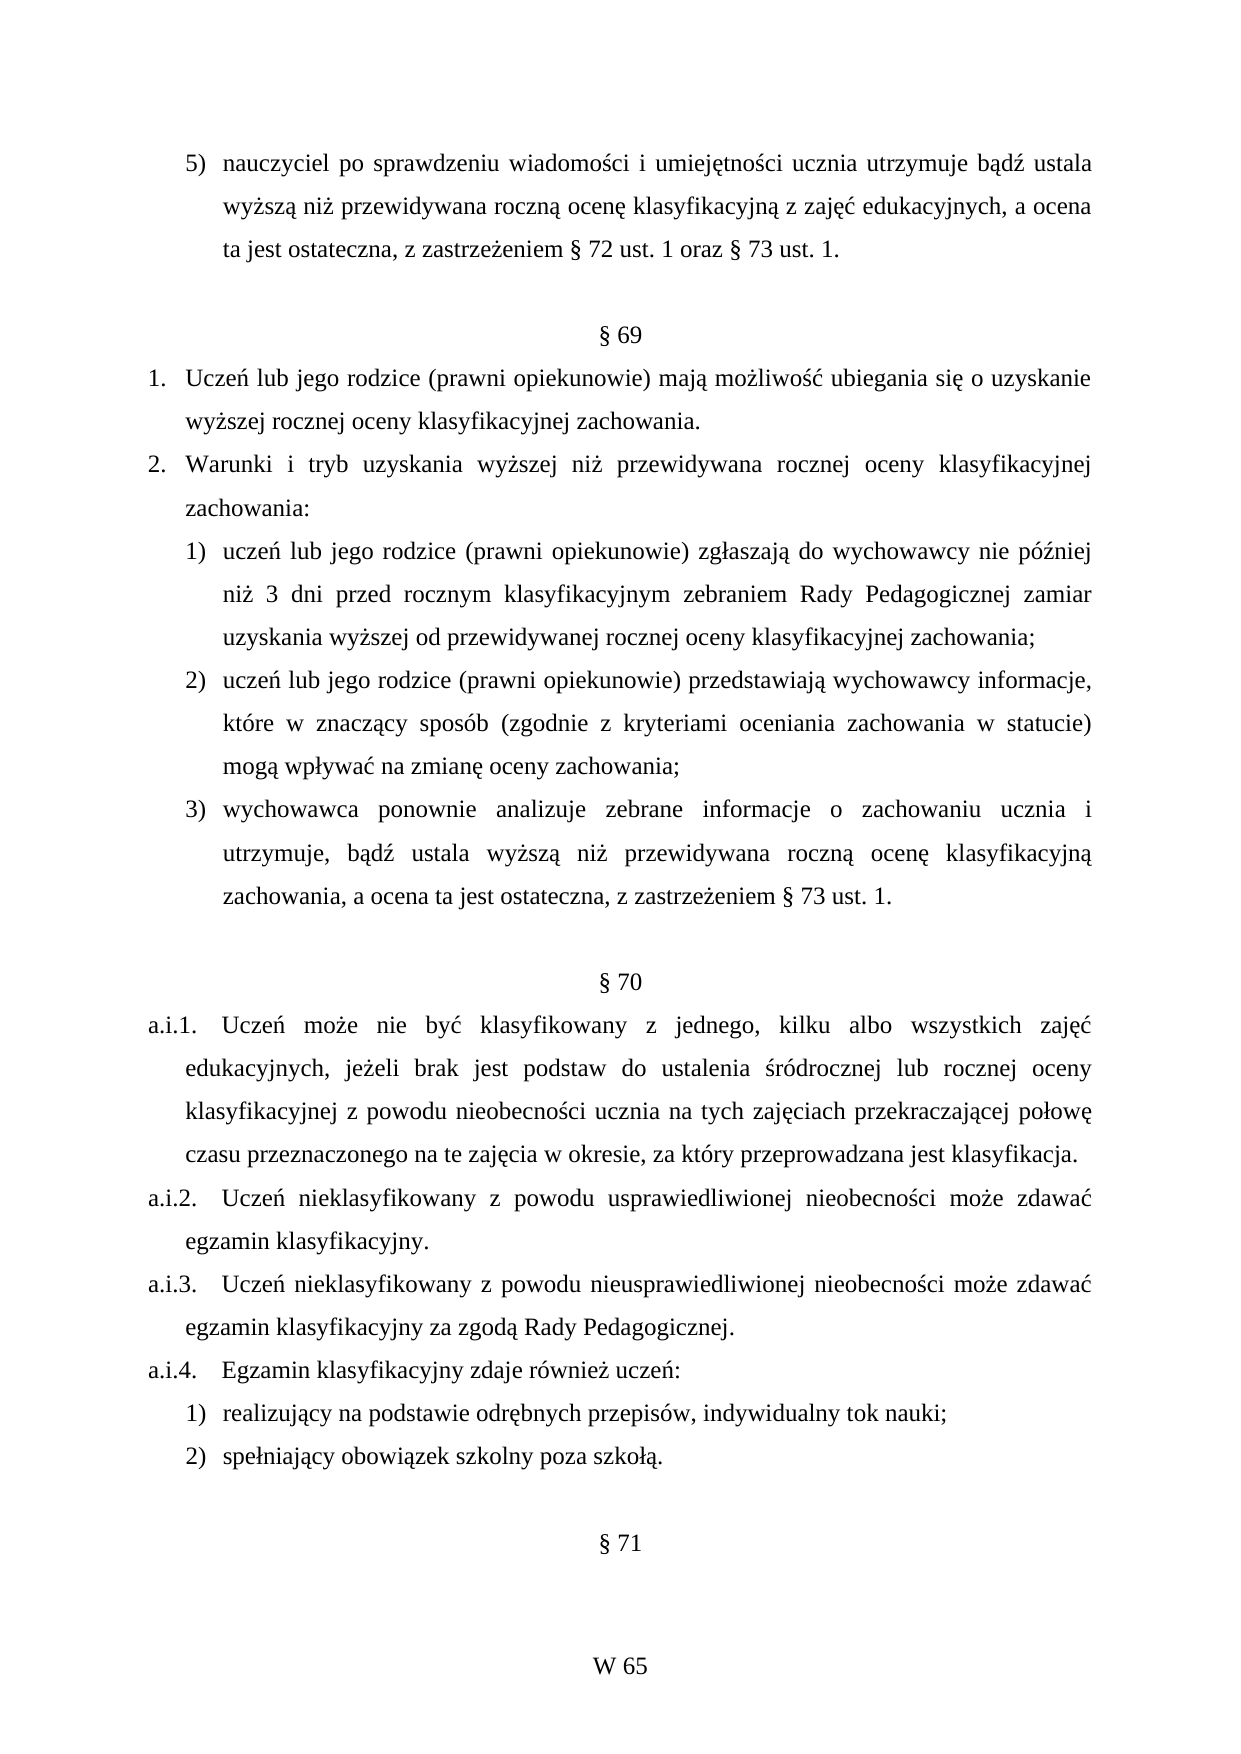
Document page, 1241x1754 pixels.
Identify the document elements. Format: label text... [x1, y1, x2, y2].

text § 71 [148, 1528, 1093, 1556]
list Warunki i tryb uzyskania wyższej niż przewidywana rocznej oceny klasyfikacyjnej zachowania: [148, 449, 1093, 521]
list uczeń lub jego rodzice (prawni opiekunowie) przedstawiają wychowawcy informacje, które w znaczący sposób (zgodnie z kryteriami oceniania zachowania w statucie) mogą wpływać na zmianę oceny zachowania; [185, 665, 1093, 780]
list uczeń lub jego rodzice (prawni opiekunowie) zgłaszają do wychowawcy nie później niż 3 dni przed rocznym klasyfikacyjnym zebraniem Rady Pedagogicznej zamiar uzyskania wyższej od przewidywanej rocznej oceny klasyfikacyjnej zachowania; [185, 536, 1093, 651]
text § 69 [148, 320, 1093, 349]
list Uczeń lub jego rodzice (prawni opiekunowie) mają możliwość ubiegania się o uzyskanie wyższej rocznej oceny klasyfikacyjnej zachowania. [148, 363, 1093, 435]
list wychowawca ponownie analizuje zebrane informacje o zachowaniu ucznia i utrzymuje, bądź ustala wyższą niż przewidywana roczną ocenę klasyfikacyjną zachowania, a ocena ta jest ostateczna, z zastrzeżeniem § 73 ust. 1. [185, 794, 1093, 909]
list Uczeń może nie być klasyfikowany z jednego, kilku albo wszystkich zajęć edukacyjnych, jeżeli brak jest podstaw do ustalenia śródrocznej lub rocznej oceny klasyfikacyjnej z powodu nieobecności ucznia na tych zajęciach przekraczającej połowę czasu przeznaczonego na te zajęcia w okresie, za który przeprowadzana jest klasyfikacja. [148, 1010, 1093, 1168]
list Uczeń nieklasyfikowany z powodu nieusprawiedliwionej nieobecności może zdawać egzamin klasyfikacyjny za zgodą Rady Pedagogicznej. [148, 1269, 1093, 1341]
text § 70 [148, 967, 1093, 996]
list Uczeń nieklasyfikowany z powodu usprawiedliwionej nieobecności może zdawać egzamin klasyfikacyjny. [148, 1183, 1093, 1254]
list nauczyciel po sprawdzeniu wiadomości i umiejętności ucznia utrzymuje bądź ustala wyższą niż przewidywana roczną ocenę klasyfikacyjną z zajęć edukacyjnych, a ocena ta jest ostateczna, z zastrzeżeniem § 72 ust. 1 oraz § 73 ust. 1. [185, 148, 1093, 263]
list Egzamin klasyfikacyjny zdaje również uczeń: [148, 1355, 1093, 1384]
list spełniający obowiązek szkolny poza szkołą. [185, 1441, 1093, 1470]
list realizujący na podstawie odrębnych przepisów, indywidualny tok nauki; [185, 1398, 1093, 1427]
